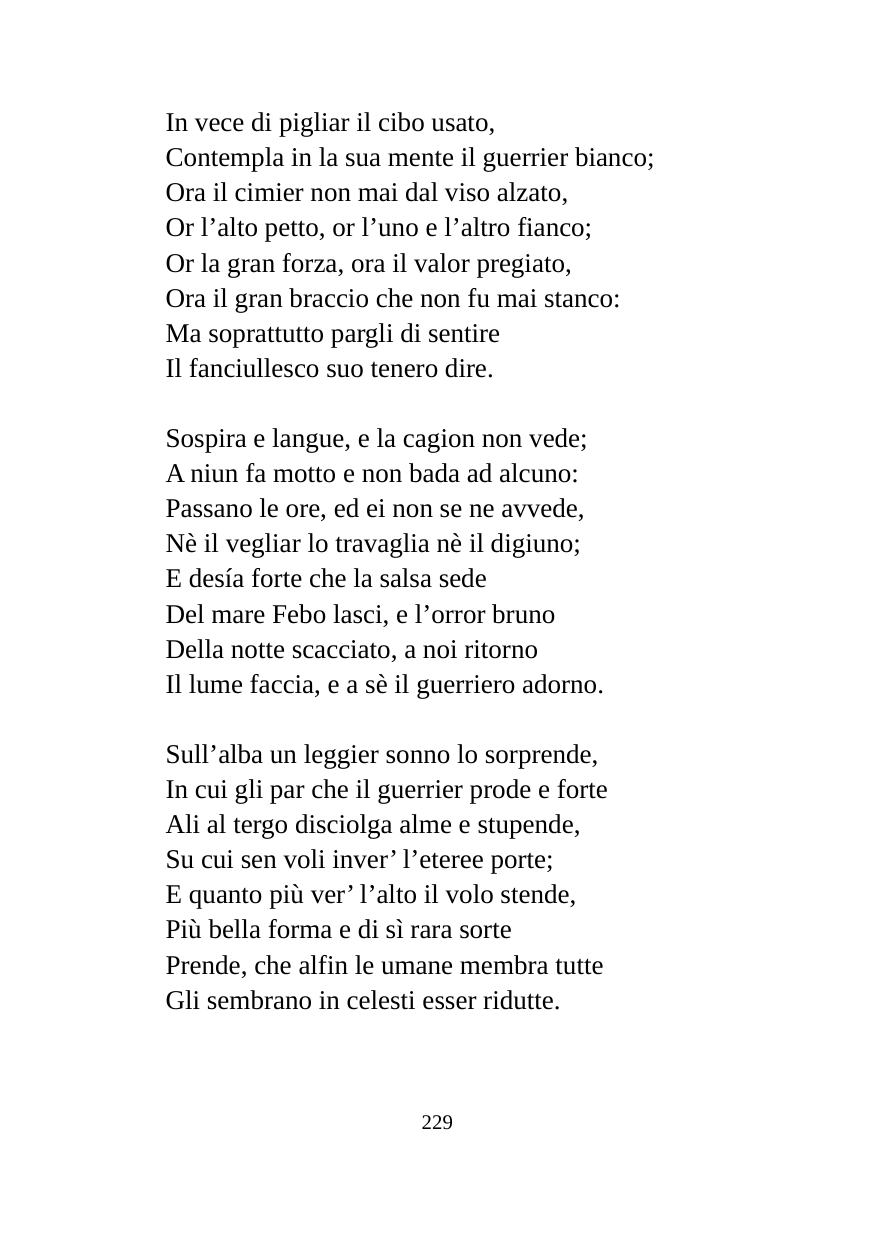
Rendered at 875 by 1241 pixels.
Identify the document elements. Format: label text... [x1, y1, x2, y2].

text Passano le ore, ed ei non se ne avvede, [165, 492, 768, 523]
text Ora il cimier non mai dal viso alzato, [165, 176, 768, 208]
text Il lume faccia, e a sè il guerriero adorno. [165, 668, 768, 699]
text Or l’alto petto, or l’uno e l’altro fianco; [165, 212, 768, 243]
text In vece di pigliar il cibo usato, [165, 106, 768, 137]
text Su cui sen voli inver’ l’eteree porte; [165, 843, 768, 874]
text Più bella forma e di sì rara sorte [165, 914, 768, 945]
text E quanto più ver’ l’alto il volo stende, [165, 878, 768, 910]
text Del mare Febo lasci, e l’orror bruno [165, 598, 768, 629]
text Sull’alba un leggier sonno lo sorprende, [165, 738, 768, 769]
text Ma soprattutto pargli di sentire [165, 317, 768, 348]
text A niun fa motto e non bada ad alcuno: [165, 457, 768, 488]
text Ora il gran braccio che non fu mai stanco: [165, 282, 768, 313]
text In cui gli par che il guerrier prode e forte [165, 773, 768, 804]
text Ali al tergo disciolga alme e stupende, [165, 808, 768, 839]
text Sospira e langue, e la cagion non vede; [165, 422, 768, 453]
text Gli sembrano in celesti esser ridutte. [165, 984, 768, 1015]
text Prende, che alfin le umane membra tutte [165, 949, 768, 980]
text Della notte scacciato, a noi ritorno [165, 633, 768, 664]
text Nè il vegliar lo travaglia nè il digiuno; [165, 527, 768, 559]
text Contempla in la sua mente il guerrier bianco; [165, 141, 768, 172]
text Il fanciullesco suo tenero dire. [165, 352, 768, 383]
text Or la gran forza, ora il valor pregiato, [165, 247, 768, 278]
text E desía forte che la salsa sede [165, 563, 768, 594]
